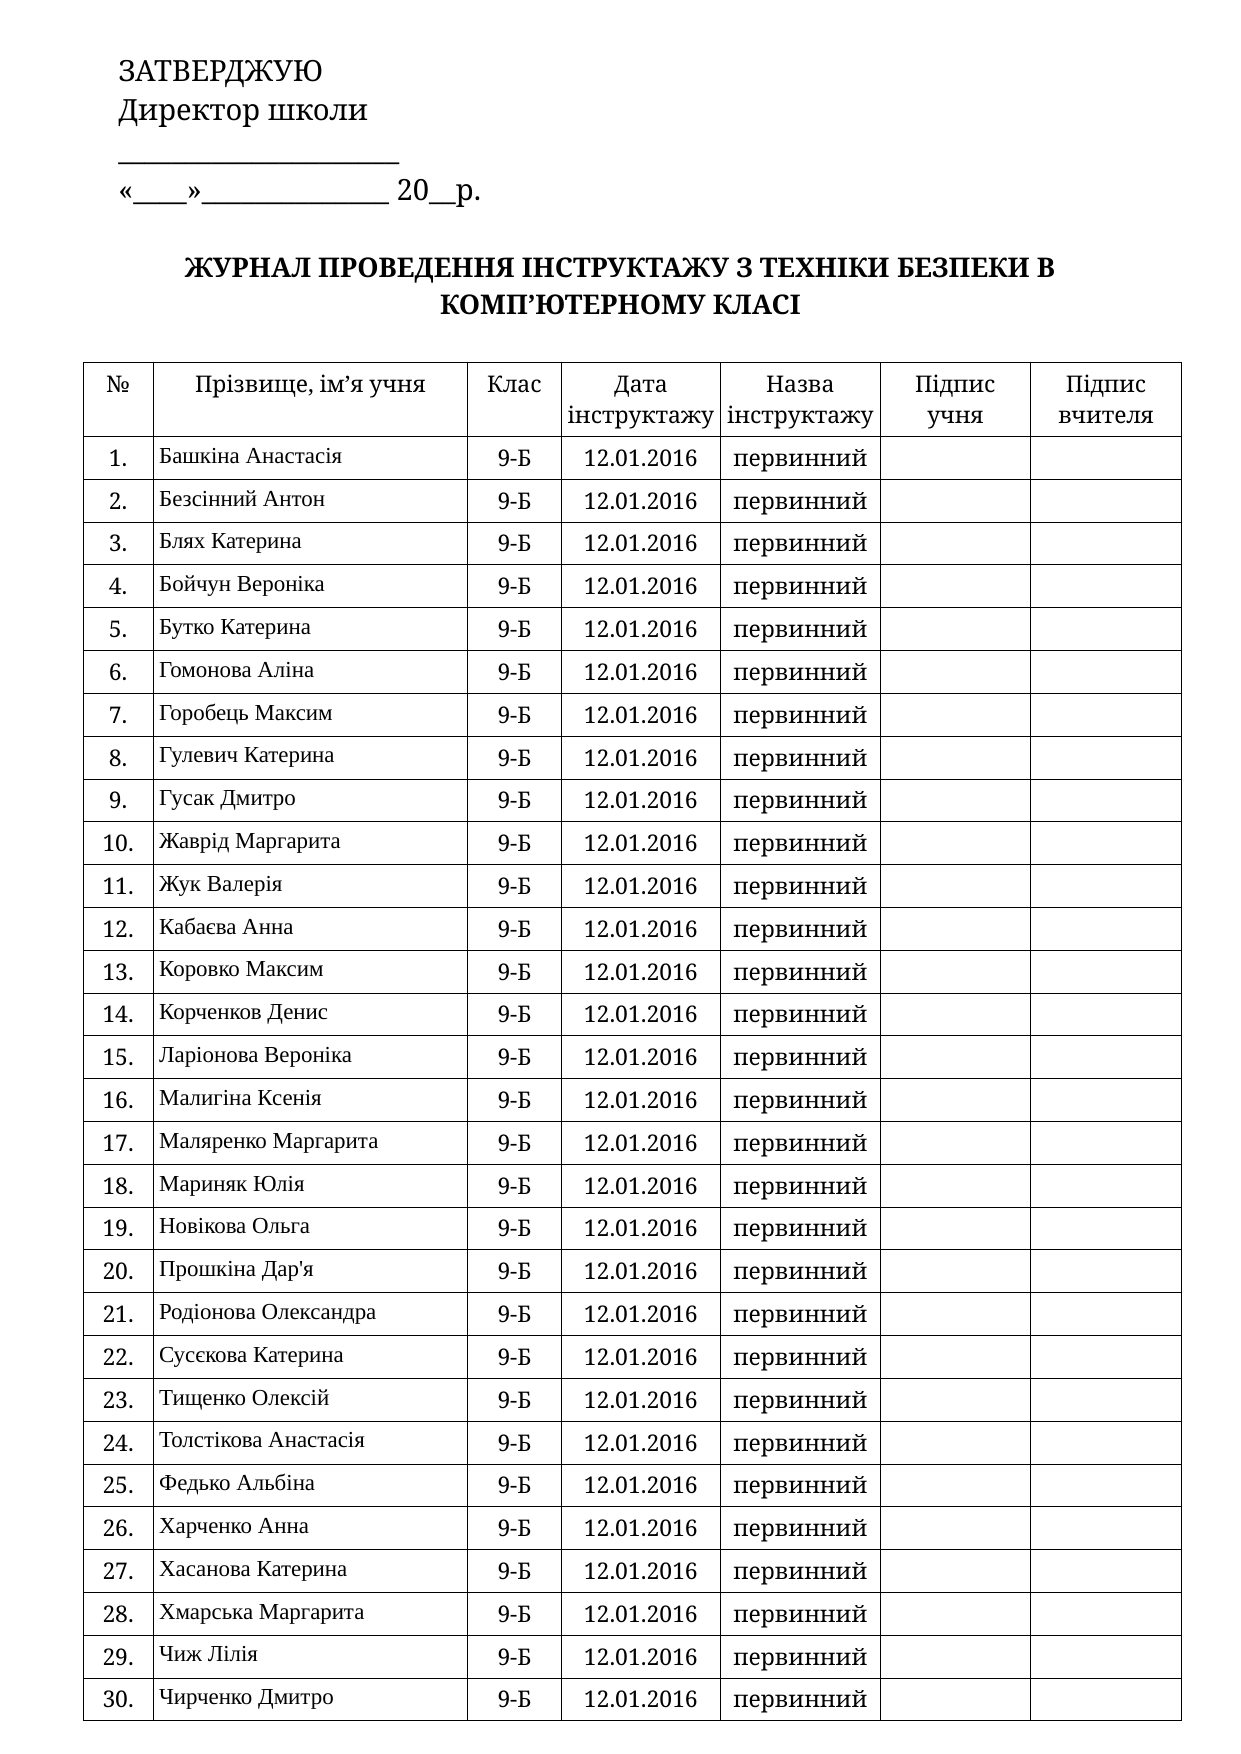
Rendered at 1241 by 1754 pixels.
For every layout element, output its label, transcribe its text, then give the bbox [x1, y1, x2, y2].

table_cell 9-Б [468, 1336, 561, 1378]
table_cell 12.01.2016 [562, 523, 720, 564]
table_cell 12.01.2016 [562, 1293, 720, 1335]
table_cell 9-Б [468, 1379, 561, 1421]
table_cell [84, 1507, 153, 1549]
table_cell Жук Валерія [154, 865, 467, 907]
table_cell 9-Б [468, 994, 561, 1035]
table_cell [881, 822, 1030, 864]
table_cell [84, 480, 153, 522]
table_cell [1031, 565, 1181, 607]
table_cell 9-Б [468, 1636, 561, 1677]
table_header Підпис вчителя [1031, 363, 1181, 436]
table_cell первинний [721, 1507, 880, 1549]
table_cell [1031, 908, 1181, 950]
table_cell первинний [721, 1550, 880, 1592]
table_cell [84, 865, 153, 907]
table_cell первинний [721, 1336, 880, 1378]
table_cell [1031, 608, 1181, 650]
table_cell 12.01.2016 [562, 908, 720, 950]
table_cell [84, 1636, 153, 1677]
table_cell 9-Б [468, 1293, 561, 1335]
table_cell 12.01.2016 [562, 1636, 720, 1677]
table_cell Федько Альбіна [154, 1465, 467, 1506]
table_cell первинний [721, 1293, 880, 1335]
table_cell [84, 908, 153, 950]
table_cell [1031, 437, 1181, 479]
table_cell 9-Б [468, 437, 561, 479]
table_header Підпис учня [881, 363, 1030, 436]
table_cell [881, 437, 1030, 479]
table_cell [84, 1079, 153, 1121]
table_cell Коровко Максим [154, 951, 467, 992]
table_cell [881, 1507, 1030, 1549]
table_cell Тищенко Олексій [154, 1379, 467, 1421]
table_cell [84, 1465, 153, 1506]
table_cell первинний [721, 1165, 880, 1207]
table_cell [1031, 651, 1181, 693]
table_cell [1031, 480, 1181, 522]
table_cell 9-Б [468, 1550, 561, 1592]
text Директор школи [118, 90, 1122, 129]
table_cell 12.01.2016 [562, 694, 720, 736]
table_cell первинний [721, 994, 880, 1035]
table_cell первинний [721, 1250, 880, 1292]
table_cell 9-Б [468, 780, 561, 821]
table_cell [1031, 1208, 1181, 1249]
table_cell 12.01.2016 [562, 437, 720, 479]
table_cell [1031, 1550, 1181, 1592]
table_cell первинний [721, 780, 880, 821]
table_cell [84, 608, 153, 650]
table_cell [84, 1379, 153, 1421]
table_cell [84, 1422, 153, 1463]
table_header Клас [468, 363, 561, 436]
table_cell [84, 1250, 153, 1292]
table_cell [84, 1208, 153, 1249]
table_cell 12.01.2016 [562, 1379, 720, 1421]
table_cell [881, 1208, 1030, 1249]
table_cell Хасанова Катерина [154, 1550, 467, 1592]
table_cell Башкіна Анастасія [154, 437, 467, 479]
table_cell [881, 1636, 1030, 1677]
table_cell [881, 1122, 1030, 1164]
table_cell [1031, 737, 1181, 778]
table_cell 9-Б [468, 523, 561, 564]
table_cell [881, 737, 1030, 778]
table_cell Чиж Лілія [154, 1636, 467, 1677]
table_cell Толстікова Анастасія [154, 1422, 467, 1463]
table_cell Бойчун Вероніка [154, 565, 467, 607]
table_cell [84, 1036, 153, 1078]
table_cell Новікова Ольга [154, 1208, 467, 1249]
table_cell Сусєкова Катерина [154, 1336, 467, 1378]
table_cell [1031, 1165, 1181, 1207]
table_cell 12.01.2016 [562, 951, 720, 992]
table_cell первинний [721, 480, 880, 522]
table_cell 12.01.2016 [562, 1465, 720, 1506]
table_cell [84, 437, 153, 479]
table_cell [881, 1293, 1030, 1335]
table_cell первинний [721, 822, 880, 864]
table_cell первинний [721, 951, 880, 992]
table_cell Ларіонова Вероніка [154, 1036, 467, 1078]
table_cell 12.01.2016 [562, 1250, 720, 1292]
table_cell 12.01.2016 [562, 1208, 720, 1249]
table_cell 12.01.2016 [562, 1079, 720, 1121]
table_cell [881, 1336, 1030, 1378]
table_cell 12.01.2016 [562, 1165, 720, 1207]
table_cell [84, 951, 153, 992]
table_cell [881, 1379, 1030, 1421]
table_header Дата інструктажу [562, 363, 720, 436]
table_cell [84, 1336, 153, 1378]
table_cell Харченко Анна [154, 1507, 467, 1549]
table_cell 9-Б [468, 1679, 561, 1720]
table_cell первинний [721, 1079, 880, 1121]
table_cell 12.01.2016 [562, 1679, 720, 1720]
table_header Назва інструктажу [721, 363, 880, 436]
text «____»______________ 20__р. [118, 169, 1122, 209]
table_cell [881, 1465, 1030, 1506]
table_cell [84, 737, 153, 778]
table_cell [1031, 994, 1181, 1035]
table_cell первинний [721, 1636, 880, 1677]
table_cell Гулевич Катерина [154, 737, 467, 778]
table_cell первинний [721, 1122, 880, 1164]
table_cell [84, 523, 153, 564]
table_cell 12.01.2016 [562, 1036, 720, 1078]
table_cell Маляренко Маргарита [154, 1122, 467, 1164]
table_cell первинний [721, 865, 880, 907]
table_cell [1031, 822, 1181, 864]
table_cell 12.01.2016 [562, 608, 720, 650]
table_cell 9-Б [468, 1465, 561, 1506]
table_cell 9-Б [468, 822, 561, 864]
table_cell [881, 1550, 1030, 1592]
table_cell 9-Б [468, 1208, 561, 1249]
table_cell Родіонова Олександра [154, 1293, 467, 1335]
table_cell 12.01.2016 [562, 780, 720, 821]
table_cell [84, 1293, 153, 1335]
table_cell 9-Б [468, 908, 561, 950]
table_cell [1031, 1250, 1181, 1292]
table_cell Прошкіна Дар'я [154, 1250, 467, 1292]
table_cell Гусак Дмитро [154, 780, 467, 821]
table_cell [1031, 1593, 1181, 1635]
table_cell первинний [721, 694, 880, 736]
table_cell [881, 608, 1030, 650]
table_cell Бутко Катерина [154, 608, 467, 650]
table_cell 9-Б [468, 1036, 561, 1078]
table_cell Чирченко Дмитро [154, 1679, 467, 1720]
table_cell первинний [721, 1422, 880, 1463]
table_cell [84, 1550, 153, 1592]
table_cell [881, 780, 1030, 821]
table_cell 12.01.2016 [562, 1593, 720, 1635]
table_cell 9-Б [468, 865, 561, 907]
table_cell [84, 651, 153, 693]
table_cell [1031, 1379, 1181, 1421]
table_cell [881, 994, 1030, 1035]
table_cell Мариняк Юлія [154, 1165, 467, 1207]
table_cell [84, 780, 153, 821]
table_cell [1031, 1122, 1181, 1164]
table_cell [1031, 1036, 1181, 1078]
table_cell [1031, 1465, 1181, 1506]
table_cell Горобець Максим [154, 694, 467, 736]
table_cell [881, 1036, 1030, 1078]
table_cell [881, 1165, 1030, 1207]
table_cell [881, 1250, 1030, 1292]
table_cell [1031, 523, 1181, 564]
table_cell 9-Б [468, 480, 561, 522]
table_cell 9-Б [468, 608, 561, 650]
table_cell [84, 1593, 153, 1635]
table_cell [84, 1122, 153, 1164]
table_cell 12.01.2016 [562, 737, 720, 778]
table_cell [84, 1165, 153, 1207]
table_cell [881, 1422, 1030, 1463]
table_cell 12.01.2016 [562, 1122, 720, 1164]
table_cell первинний [721, 1208, 880, 1249]
text _____________________ [118, 129, 1122, 169]
table_cell 12.01.2016 [562, 994, 720, 1035]
table_cell Малигіна Ксенія [154, 1079, 467, 1121]
table_cell [881, 1079, 1030, 1121]
table_cell первинний [721, 737, 880, 778]
table_cell [1031, 951, 1181, 992]
table_cell [1031, 865, 1181, 907]
table_cell [881, 651, 1030, 693]
table_cell 9-Б [468, 1593, 561, 1635]
table_cell первинний [721, 523, 880, 564]
table_cell 12.01.2016 [562, 480, 720, 522]
table_cell [84, 565, 153, 607]
table_cell 9-Б [468, 1122, 561, 1164]
table_cell [1031, 780, 1181, 821]
text ЖУРНАЛ ПРОВЕДЕННЯ ІНСТРУКТАЖУ З ТЕХНІКИ БЕЗПЕКИ В КОМП’ЮТЕРНОМУ КЛАСІ [118, 248, 1122, 322]
table_cell первинний [721, 1379, 880, 1421]
table_cell первинний [721, 908, 880, 950]
table_cell первинний [721, 437, 880, 479]
table_cell [84, 994, 153, 1035]
table_cell Гомонова Аліна [154, 651, 467, 693]
table_cell 12.01.2016 [562, 822, 720, 864]
table_cell первинний [721, 565, 880, 607]
table_cell 12.01.2016 [562, 1336, 720, 1378]
table_cell [1031, 1422, 1181, 1463]
table_cell [881, 908, 1030, 950]
table_cell 9-Б [468, 1165, 561, 1207]
table_cell [1031, 694, 1181, 736]
table_cell Кабаєва Анна [154, 908, 467, 950]
table_cell [1031, 1507, 1181, 1549]
table_cell [881, 951, 1030, 992]
table_cell 9-Б [468, 1079, 561, 1121]
table_cell 12.01.2016 [562, 565, 720, 607]
table_cell 9-Б [468, 951, 561, 992]
table_cell Жаврід Маргарита [154, 822, 467, 864]
table_cell первинний [721, 651, 880, 693]
table_cell 9-Б [468, 1422, 561, 1463]
table_cell [84, 822, 153, 864]
table_cell Хмарська Маргарита [154, 1593, 467, 1635]
table_cell [881, 1593, 1030, 1635]
table_cell первинний [721, 608, 880, 650]
table_cell 9-Б [468, 737, 561, 778]
table_cell [881, 480, 1030, 522]
table_cell 9-Б [468, 565, 561, 607]
table_cell [881, 865, 1030, 907]
table_cell Корченков Денис [154, 994, 467, 1035]
table_cell 12.01.2016 [562, 865, 720, 907]
table_cell 9-Б [468, 651, 561, 693]
table_cell первинний [721, 1465, 880, 1506]
table_cell [881, 565, 1030, 607]
table_cell Блях Катерина [154, 523, 467, 564]
table_cell [881, 1679, 1030, 1720]
table_cell 9-Б [468, 694, 561, 736]
table_cell Безсінний Антон [154, 480, 467, 522]
table_cell первинний [721, 1679, 880, 1720]
table_cell первинний [721, 1593, 880, 1635]
table_cell 12.01.2016 [562, 1550, 720, 1592]
table_cell [881, 523, 1030, 564]
table_cell [881, 694, 1030, 736]
table_cell 9-Б [468, 1250, 561, 1292]
table_cell [1031, 1336, 1181, 1378]
table_cell [1031, 1079, 1181, 1121]
table_cell первинний [721, 1036, 880, 1078]
text ЗАТВЕРДЖУЮ [118, 50, 1122, 90]
table_header № [84, 363, 153, 436]
table_cell 9-Б [468, 1507, 561, 1549]
table_cell [1031, 1679, 1181, 1720]
table_header Прізвище, ім’я учня [154, 363, 467, 436]
table_cell [1031, 1636, 1181, 1677]
table_cell [84, 694, 153, 736]
table_cell 12.01.2016 [562, 651, 720, 693]
table_cell [1031, 1293, 1181, 1335]
table_cell [84, 1679, 153, 1720]
table_cell 12.01.2016 [562, 1422, 720, 1463]
table_cell 12.01.2016 [562, 1507, 720, 1549]
